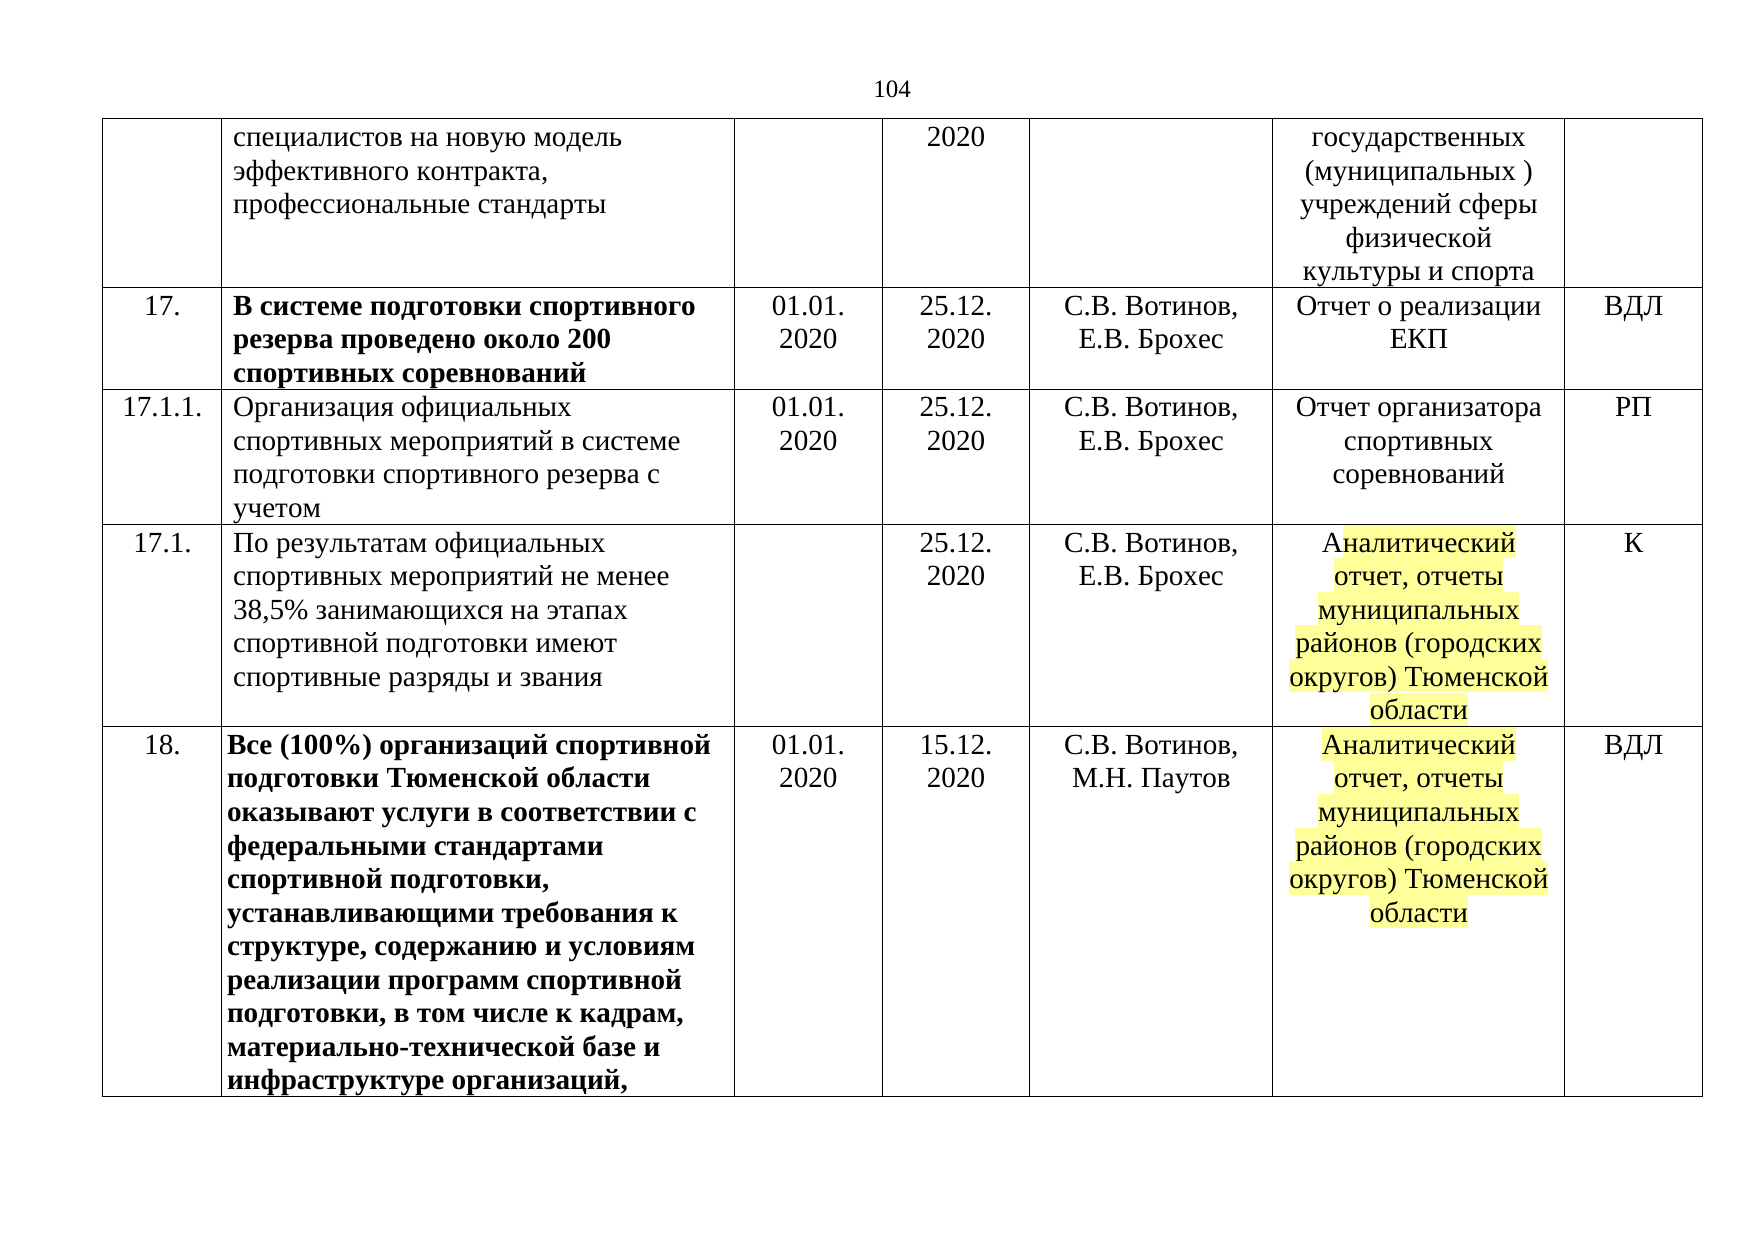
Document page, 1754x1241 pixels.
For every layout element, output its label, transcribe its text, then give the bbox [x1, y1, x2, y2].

table_cell С.В. Вотинов, Е.В. Брохес [1030, 390, 1272, 524]
table_cell [1565, 119, 1702, 287]
table_cell 17.1.1. [103, 390, 221, 524]
table_cell [1030, 119, 1272, 287]
table_cell 2020 [883, 119, 1029, 287]
table_cell Все (100%) организаций спортивной подготовки Тюменской области оказывают услуги в соответствии с федеральными стандартами спортивной подготовки, устанавливающими требования к структуре, содержанию и условиям реализации программ спортивной подготовки, в том числе к кадрам, материально-технической базе и инфраструктуре организаций, [222, 727, 734, 1096]
table_cell ВДЛ [1565, 288, 1702, 388]
table_cell 01.01. 2020 [735, 727, 882, 1096]
table_cell специалистов на новую модель эффективного контракта, профессиональные стандарты [222, 119, 734, 287]
table_cell К [1565, 525, 1702, 726]
table_cell Аналитический отчет, отчеты муниципальных районов (городских округов) Тюменской области [1273, 525, 1564, 726]
table_cell 18. [103, 727, 221, 1096]
table_cell В системе подготовки спортивного резерва проведено около 200 спортивных соревнований [222, 288, 734, 388]
table_cell 25.12. 2020 [883, 525, 1029, 726]
table_cell Организация официальных спортивных мероприятий в системе подготовки спортивного резерва с учетом [222, 390, 734, 524]
table_cell [735, 119, 882, 287]
table_cell государственных (муниципальных ) учреждений сферы физической культуры и спорта [1273, 119, 1564, 287]
table_cell Отчет о реализации ЕКП [1273, 288, 1564, 388]
table_cell [735, 525, 882, 726]
table_cell 25.12. 2020 [883, 390, 1029, 524]
table_cell 17. [103, 288, 221, 388]
table_cell 01.01. 2020 [735, 390, 882, 524]
table_cell 01.01. 2020 [735, 288, 882, 388]
table_cell С.В. Вотинов, Е.В. Брохес [1030, 288, 1272, 388]
table_cell ВДЛ [1565, 727, 1702, 1096]
table_cell С.В. Вотинов, Е.В. Брохес [1030, 525, 1272, 726]
table_cell 17.1. [103, 525, 221, 726]
table_cell 25.12. 2020 [883, 288, 1029, 388]
table_cell С.В. Вотинов, М.Н. Паутов [1030, 727, 1272, 1096]
table_cell Аналитический отчет, отчеты муниципальных районов (городских округов) Тюменской области [1273, 727, 1564, 1096]
table_cell [103, 119, 221, 287]
table_cell 15.12. 2020 [883, 727, 1029, 1096]
table_cell По результатам официальных спортивных мероприятий не менее 38,5% занимающихся на этапах спортивной подготовки имеют спортивные разряды и звания [222, 525, 734, 726]
table_cell РП [1565, 390, 1702, 524]
table_cell Отчет организатора спортивных соревнований [1273, 390, 1564, 524]
